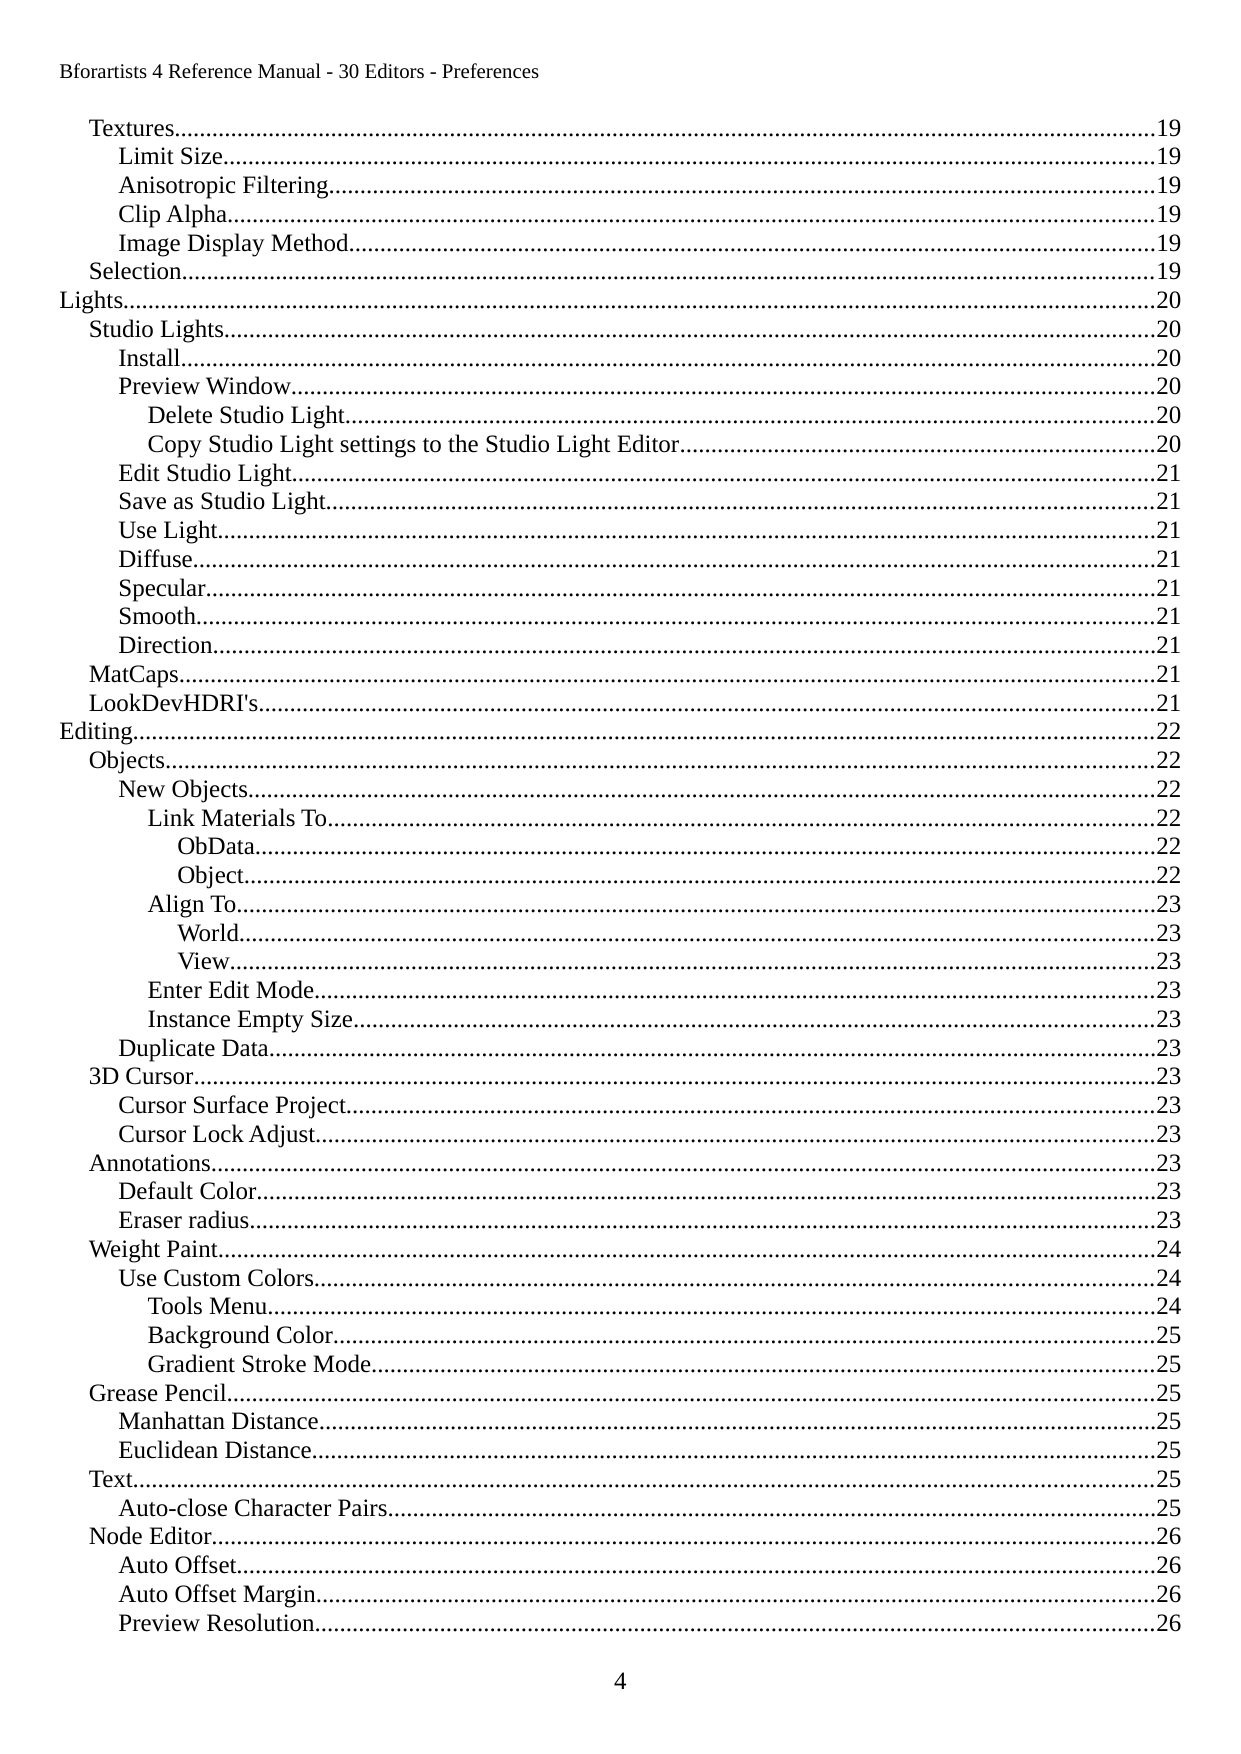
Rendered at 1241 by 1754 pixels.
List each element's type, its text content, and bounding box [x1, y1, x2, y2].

text Node Editor 26 [88, 1521, 1181, 1550]
text Diffuse 21 [118, 544, 1181, 573]
text Objects 22 [88, 745, 1181, 774]
text Eraser radius 23 [118, 1205, 1181, 1234]
text Enter Edit Mode 23 [147, 975, 1181, 1004]
text Textures 19 [88, 113, 1181, 141]
text Lights 20 [59, 285, 1181, 314]
text Studio Lights 20 [88, 314, 1181, 343]
text New Objects 22 [118, 774, 1181, 803]
text Auto Offset 26 [118, 1550, 1181, 1579]
text Text 25 [88, 1464, 1181, 1493]
text Install 20 [118, 343, 1181, 371]
text Instance Empty Size 23 [147, 1004, 1181, 1033]
text Cursor Lock Adjust 23 [118, 1119, 1181, 1148]
text Object 22 [177, 860, 1181, 889]
text Align To 23 [147, 889, 1181, 918]
text Cursor Surface Project 23 [118, 1090, 1181, 1119]
text Editing 22 [59, 716, 1181, 745]
text Selection 19 [88, 256, 1181, 285]
text Image Display Method 19 [118, 228, 1181, 256]
text Direction 21 [118, 630, 1181, 659]
text Manhattan Distance 25 [118, 1406, 1181, 1435]
text Use Light 21 [118, 515, 1181, 544]
text MatCaps 21 [88, 659, 1181, 688]
text Euclidean Distance 25 [118, 1435, 1181, 1464]
text Default Color 23 [118, 1176, 1181, 1205]
text Weight Paint 24 [88, 1234, 1181, 1263]
text Gradient Stroke Mode 25 [147, 1349, 1181, 1378]
text ObData 22 [177, 831, 1181, 860]
text Clip Alpha 19 [118, 199, 1181, 228]
text Copy Studio Light settings to the Studio Light Editor 20 [147, 429, 1181, 458]
text World 23 [177, 918, 1181, 946]
text Edit Studio Light 21 [118, 458, 1181, 486]
text Limit Size 19 [118, 141, 1181, 170]
text Specular 21 [118, 573, 1181, 601]
text Save as Studio Light 21 [118, 486, 1181, 515]
text Preview Resolution 26 [118, 1608, 1181, 1636]
text Tools Menu 24 [147, 1291, 1181, 1320]
text Background Color 25 [147, 1320, 1181, 1349]
text Smooth 21 [118, 601, 1181, 630]
text Auto Offset Margin 26 [118, 1579, 1181, 1608]
text Duplicate Data 23 [118, 1033, 1181, 1061]
text Grease Pencil 25 [88, 1378, 1181, 1406]
text 3D Cursor 23 [88, 1061, 1181, 1090]
text View 23 [177, 946, 1181, 975]
text LookDevHDRI's 21 [88, 688, 1181, 716]
text Preview Window 20 [118, 371, 1181, 400]
text Link Materials To 22 [147, 803, 1181, 831]
text Use Custom Colors 24 [118, 1263, 1181, 1291]
text Annotations 23 [88, 1148, 1181, 1176]
text Auto-close Character Pairs 25 [118, 1493, 1181, 1521]
text Anisotropic Filtering 19 [118, 170, 1181, 199]
text Delete Studio Light 20 [147, 400, 1181, 429]
